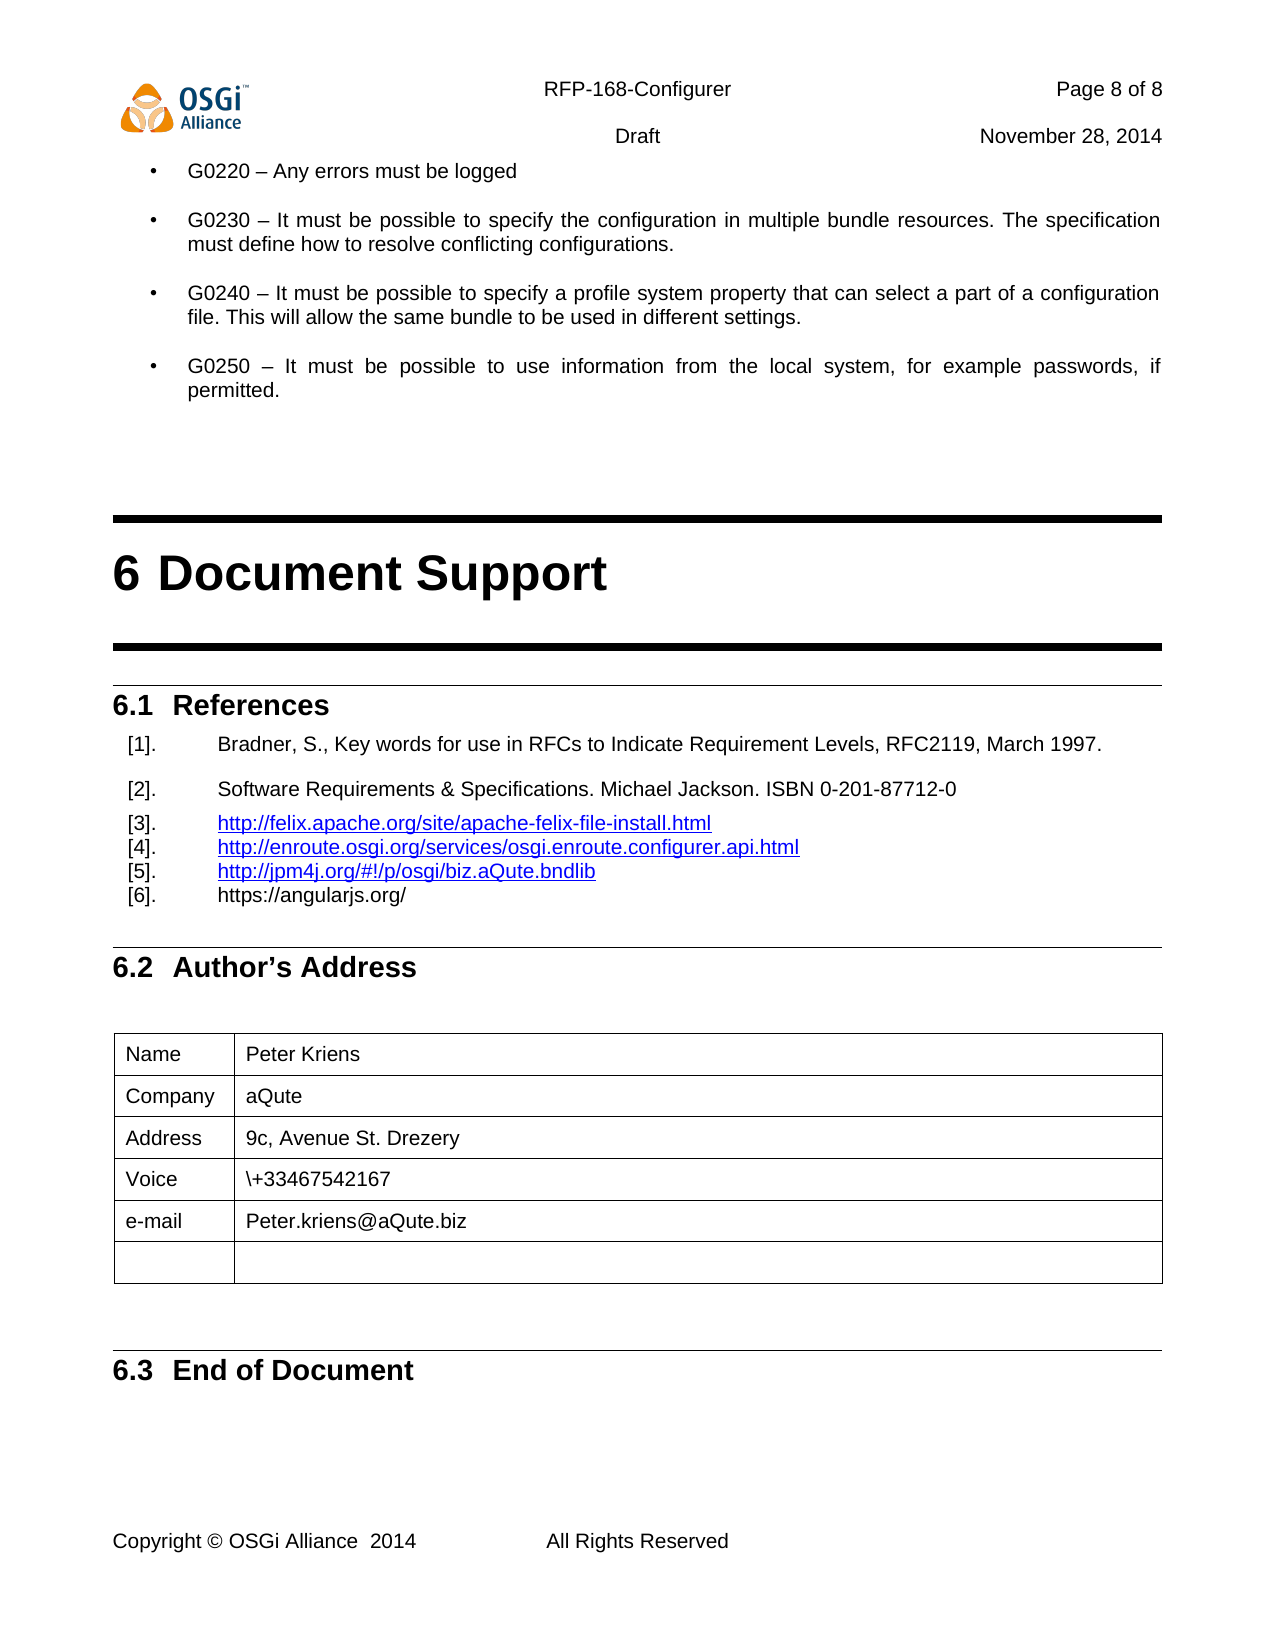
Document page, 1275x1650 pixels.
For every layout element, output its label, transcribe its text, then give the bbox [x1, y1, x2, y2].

table_cell e-mail [115, 1201, 234, 1241]
table_cell [115, 1242, 234, 1283]
table_cell Voice [115, 1159, 234, 1199]
picture [113, 76, 257, 140]
subtitle End of Document [112, 1351, 1162, 1386]
list G0230 – It must be possible to specify the configuration in multiple bundle resources. The specification must define how to resolve conflicting configurations. [150, 208, 1162, 256]
list http://enroute.osgi.org/services/osgi.enroute.configurer.api.html [127, 835, 1162, 859]
table_cell Company [115, 1076, 234, 1116]
list http://felix.apache.org/site/apache-felix-file-install.html [127, 811, 1162, 835]
table_cell 9c, Avenue St. Drezery [235, 1117, 1162, 1158]
table_header Peter Kriens [235, 1034, 1162, 1074]
list Software Requirements & Specifications. Michael Jackson. ISBN 0-201-87712-0 [127, 776, 1162, 800]
subtitle Author’s Address [112, 948, 1162, 984]
subtitle Document Support [112, 516, 1162, 651]
table_cell aQute [235, 1076, 1162, 1116]
table_cell Address [115, 1117, 234, 1158]
table_cell Peter.kriens@aQute.biz [235, 1201, 1162, 1241]
table_header Name [115, 1034, 234, 1074]
list G0250 – It must be possible to use information from the local system, for example passwords, if permitted. [150, 354, 1162, 402]
list http://jpm4j.org/#!/p/osgi/biz.aQute.bndlib [127, 859, 1162, 883]
table_cell [235, 1242, 1162, 1283]
list Bradner, S., Key words for use in RFCs to Indicate Requirement Levels, RFC2119, March 1997. [127, 732, 1162, 756]
table_cell \+33467542167 [235, 1159, 1162, 1199]
list G0220 – Any errors must be logged [150, 159, 1162, 183]
subtitle References [112, 686, 1162, 721]
list G0240 – It must be possible to specify a profile system property that can select a part of a configuration file. This will allow the same bundle to be used in different settings. [150, 281, 1162, 329]
list https://angularjs.org/ [127, 883, 1162, 907]
